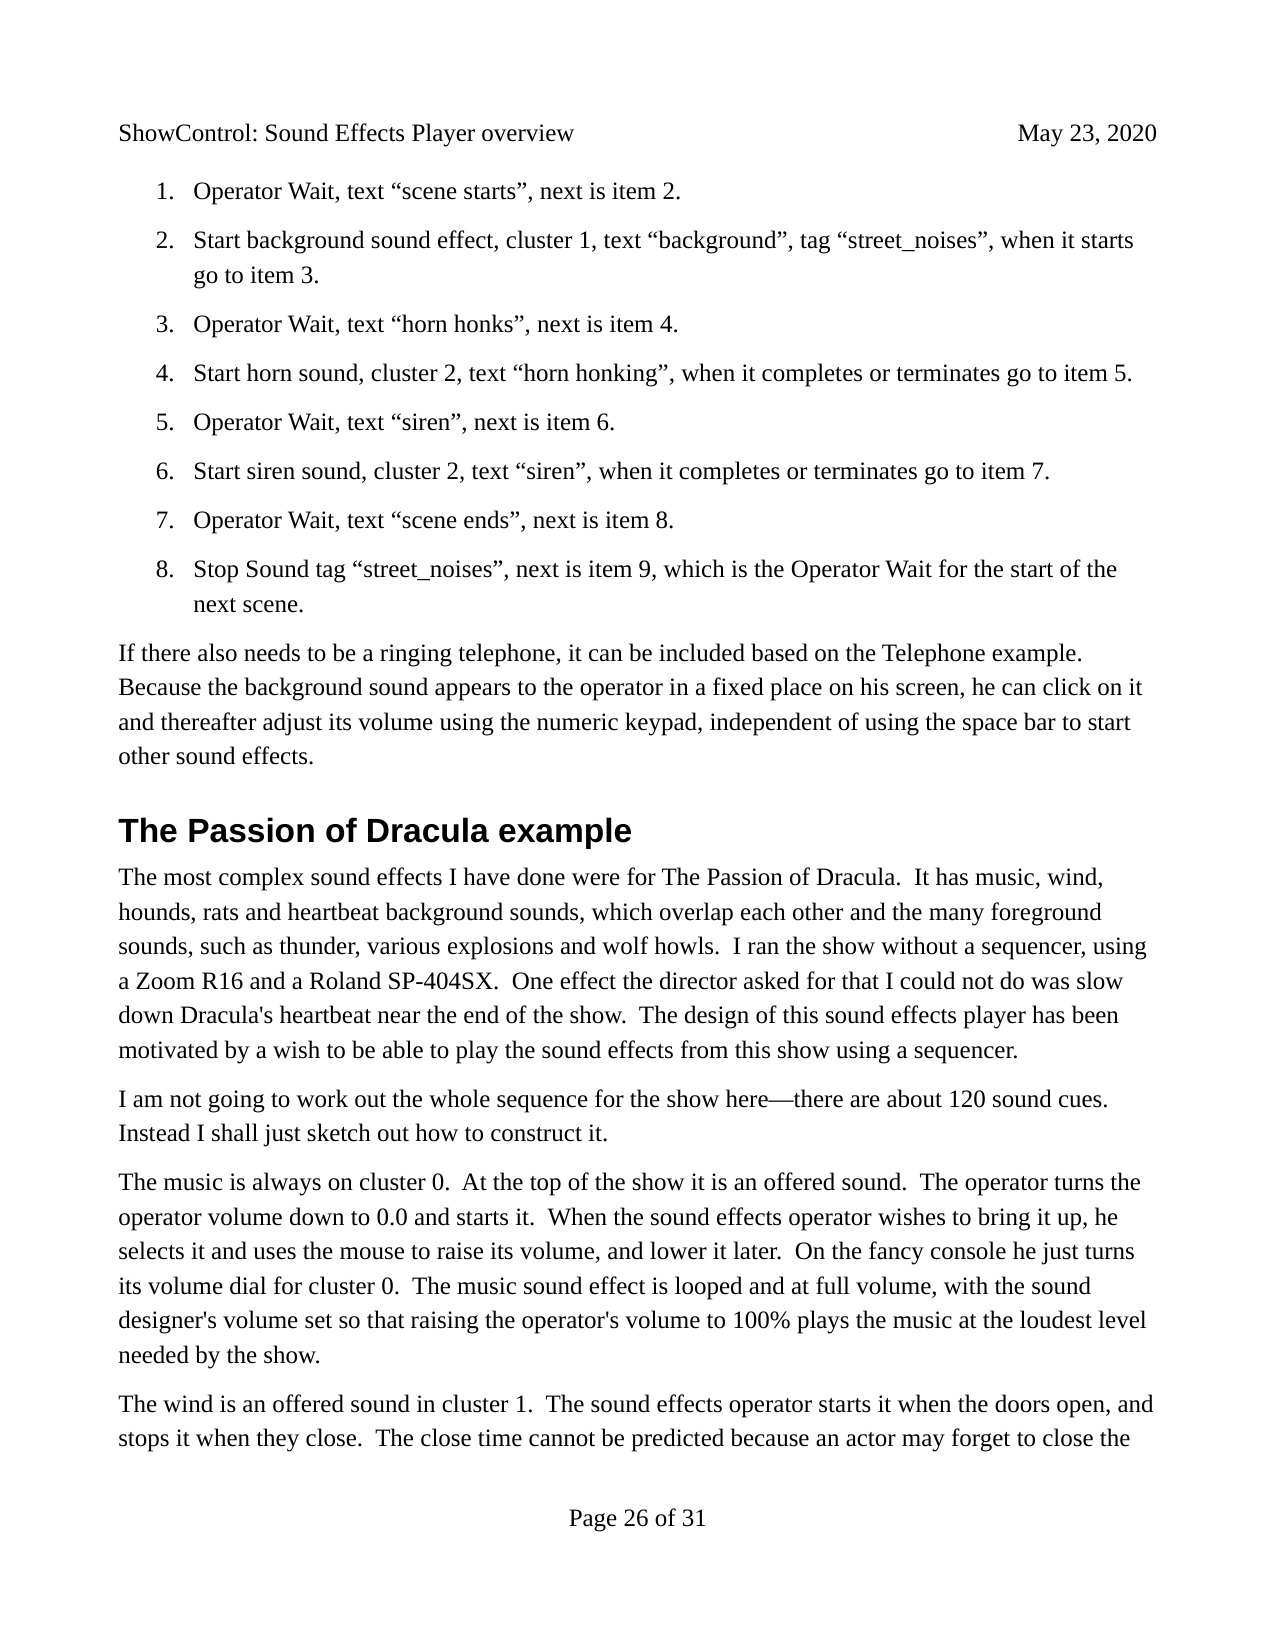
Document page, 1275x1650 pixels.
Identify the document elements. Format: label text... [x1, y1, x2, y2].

list Start siren sound, cluster 2, text “siren”, when it completes or terminates go to item 7. [156, 456, 1157, 485]
list Operator Wait, text “horn honks”, next is item 4. [156, 309, 1157, 338]
list Operator Wait, text “scene ends”, next is item 8. [156, 505, 1157, 534]
list Operator Wait, text “siren”, next is item 6. [156, 407, 1157, 436]
list Start background sound effect, cluster 1, text “background”, tag “street_noises”, when it starts go to item 3. [156, 225, 1157, 289]
text If there also needs to be a ringing telephone, it can be included based on the Telephone example. Because the background sound appears to the operator in a fixed place on his screen, he can click on it and thereafter adjust its volume using the numeric keypad, independent of using the space bar to start other sound effects. [118, 638, 1157, 770]
subtitle The Passion of Dracula example [118, 811, 1157, 850]
text I am not going to work out the whole sequence for the show here—there are about 120 sound cues. Instead I shall just sketch out how to construct it. [118, 1084, 1157, 1147]
list Operator Wait, text “scene starts”, next is item 2. [156, 176, 1157, 205]
text The most complex sound effects I have done were for The Passion of Dracula. It has music, wind, hounds, rats and heartbeat background sounds, which overlap each other and the many foreground sounds, such as thunder, various explosions and wolf howls. I ran the show without a sequencer, using a Zoom R16 and a Roland SP-404SX. One effect the director asked for that I could not do was slow down Dracula's heartbeat near the end of the show. The design of this sound effects player has been motivated by a wish to be able to play the sound effects from this show using a sequencer. [118, 862, 1157, 1063]
text The wind is an offered sound in cluster 1. The sound effects operator starts it when the doors open, and stops it when they close. The close time cannot be predicted because an actor may forget to close the [118, 1389, 1157, 1452]
list Stop Sound tag “street_noises”, next is item 9, which is the Operator Wait for the start of the next scene. [156, 554, 1157, 617]
text The music is always on cluster 0. At the top of the show it is an offered sound. The operator turns the operator volume down to 0.0 and starts it. When the sound effects operator wishes to bring it up, he selects it and uses the mouse to raise its volume, and lower it later. On the fancy console he just turns its volume dial for cluster 0. The music sound effect is looped and at full volume, with the sound designer's volume set so that raising the operator's volume to 100% plays the music at the loudest level needed by the show. [118, 1167, 1157, 1368]
list Start horn sound, cluster 2, text “horn honking”, when it completes or terminates go to item 5. [156, 358, 1157, 387]
